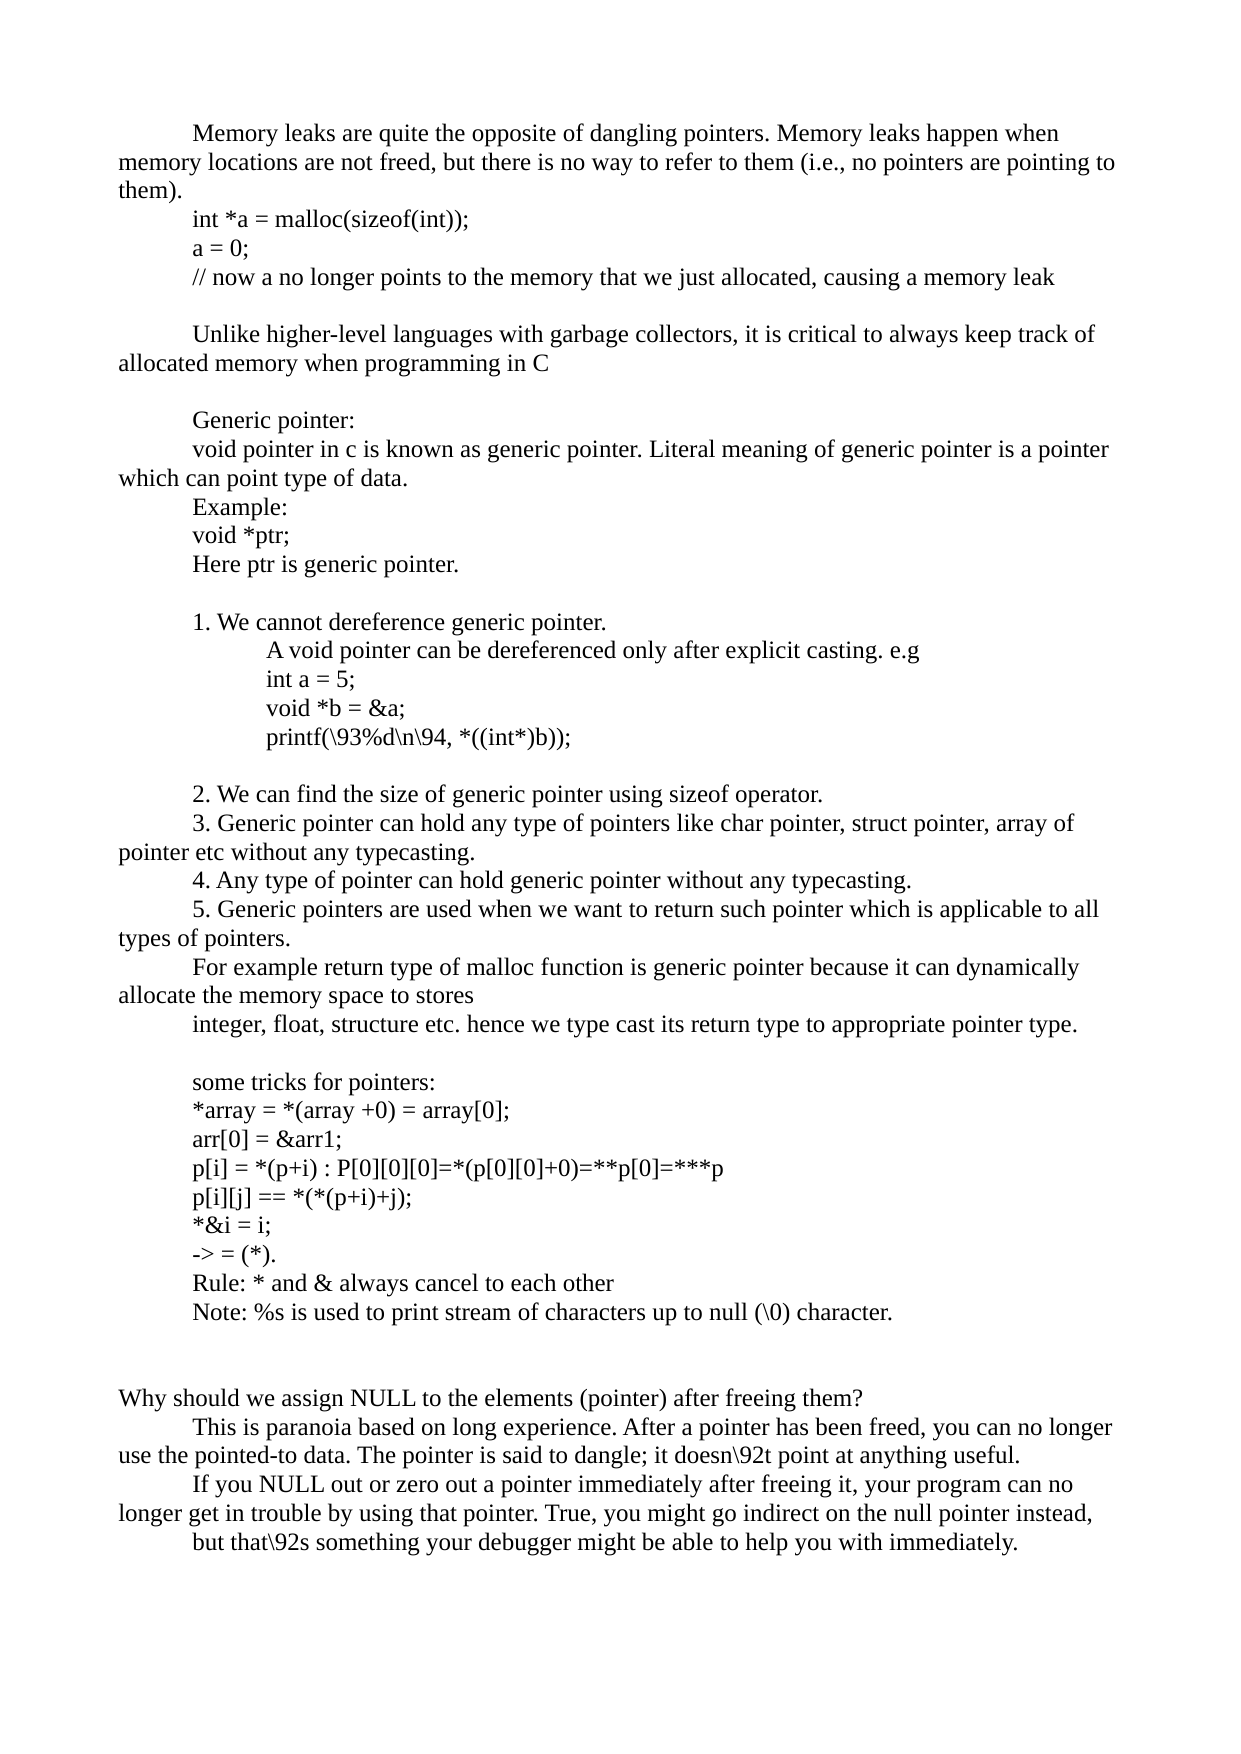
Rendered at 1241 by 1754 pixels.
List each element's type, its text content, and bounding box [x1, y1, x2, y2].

text Here ptr is generic pointer. [118, 549, 1122, 578]
text Memory leaks are quite the opposite of dangling pointers. Memory leaks happen when memory locations are not freed, but there is no way to refer to them (i.e., no pointers are pointing to them). [118, 118, 1122, 204]
text For example return type of malloc function is generic pointer because it can dynamically allocate the memory space to stores [118, 952, 1122, 1009]
text a = 0; [118, 233, 1122, 262]
text Generic pointer: [118, 406, 1122, 434]
text printf(\93%d\n\94, *((int*)b)); [118, 722, 1122, 751]
text 4. Any type of pointer can hold generic pointer without any typecasting. [118, 866, 1122, 894]
text Unlike higher-level languages with garbage collectors, it is critical to always keep track of allocated memory when programming in C [118, 319, 1122, 377]
text 2. We can find the size of generic pointer using sizeof operator. [118, 779, 1122, 808]
text *&i = i; [118, 1211, 1122, 1239]
text 5. Generic pointers are used when we want to return such pointer which is applicable to all types of pointers. [118, 894, 1122, 952]
text If you NULL out or zero out a pointer immediately after freeing it, your program can no longer get in trouble by using that pointer. True, you might go indirect on the null pointer instead, [118, 1469, 1122, 1527]
text Why should we assign NULL to the elements (pointer) after freeing them? [118, 1383, 1122, 1412]
text void *b = &a; [118, 693, 1122, 722]
text This is paranoia based on long experience. After a pointer has been freed, you can no longer use the pointed-to data. The pointer is said to dangle; it doesn\92t point at anything useful. [118, 1412, 1122, 1469]
text void *ptr; [118, 521, 1122, 549]
text int *a = malloc(sizeof(int)); [118, 204, 1122, 233]
text -> = (*). [118, 1239, 1122, 1268]
text p[i][j] == *(*(p+i)+j); [118, 1182, 1122, 1211]
text arr[0] = &arr1; [118, 1124, 1122, 1153]
text int a = 5; [118, 664, 1122, 693]
text 1. We cannot dereference generic pointer. [118, 607, 1122, 636]
text Example: [118, 492, 1122, 521]
text *array = *(array +0) = array[0]; [118, 1096, 1122, 1124]
text // now a no longer points to the memory that we just allocated, causing a memory leak [118, 262, 1122, 291]
text void pointer in c is known as generic pointer. Literal meaning of generic pointer is a pointer which can point type of data. [118, 434, 1122, 492]
text some tricks for pointers: [118, 1067, 1122, 1096]
text 3. Generic pointer can hold any type of pointers like char pointer, struct pointer, array of pointer etc without any typecasting. [118, 808, 1122, 866]
text but that\92s something your debugger might be able to help you with immediately. [118, 1527, 1122, 1556]
text A void pointer can be dereferenced only after explicit casting. e.g [118, 636, 1122, 664]
text Note: %s is used to print stream of characters up to null (\0) character. [118, 1297, 1122, 1326]
text integer, float, structure etc. hence we type cast its return type to appropriate pointer type. [118, 1009, 1122, 1038]
text p[i] = *(p+i) : P[0][0][0]=*(p[0][0]+0)=**p[0]=***p [118, 1153, 1122, 1182]
text Rule: * and & always cancel to each other [118, 1268, 1122, 1297]
